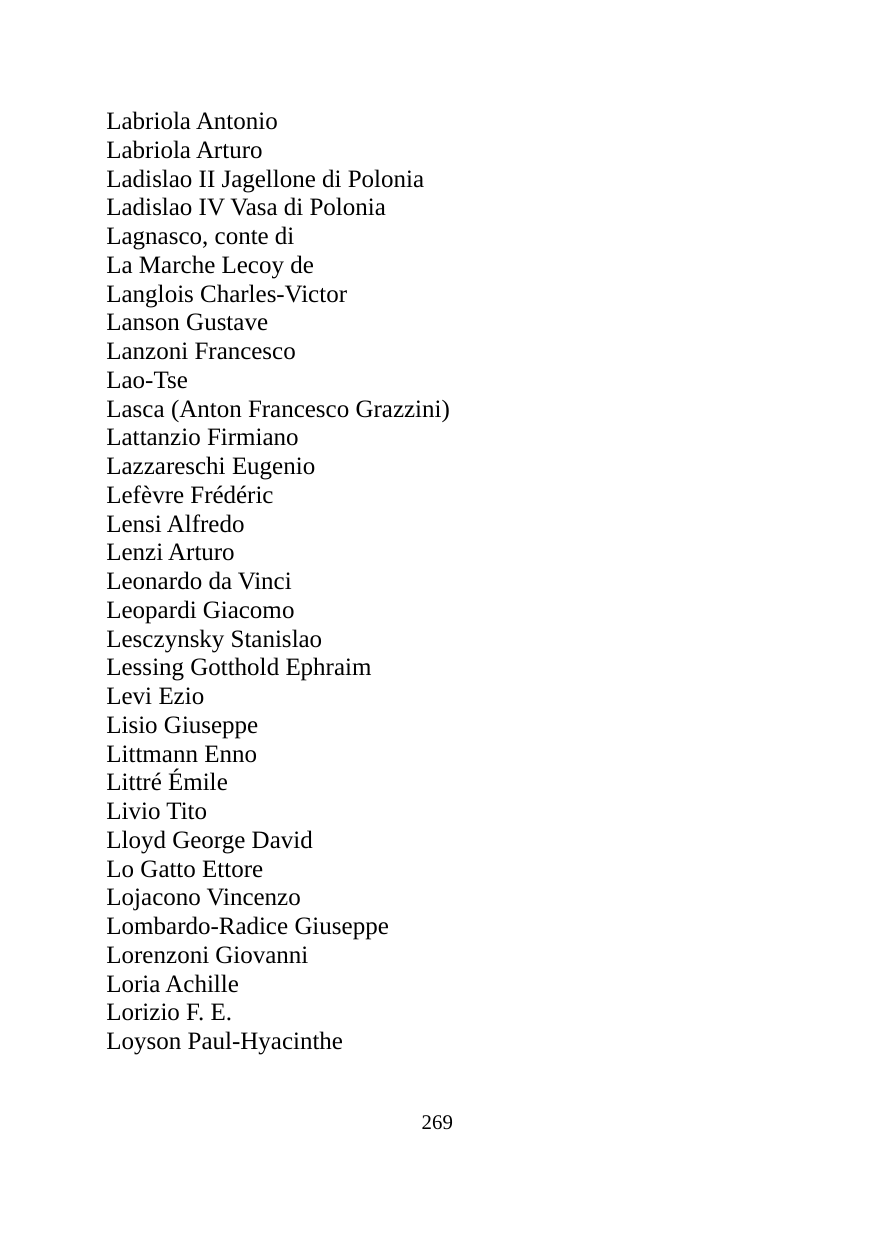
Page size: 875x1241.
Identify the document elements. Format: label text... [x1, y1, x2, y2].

text Lloyd George David [106, 825, 768, 854]
text Littmann Enno [106, 739, 768, 767]
text Littré Émile [106, 767, 768, 796]
text Leonardo da Vinci [106, 566, 768, 595]
text Lensi Alfredo [106, 509, 768, 537]
text Loyson Paul-Hyacinthe [106, 1026, 768, 1055]
text La Marche Lecoy de [106, 250, 768, 279]
text Lenzi Arturo [106, 537, 768, 566]
text Loria Achille [106, 969, 768, 997]
text Ladislao IV Vasa di Polonia [106, 192, 768, 221]
text Lagnasco, conte di [106, 221, 768, 250]
text Lo Gatto Ettore [106, 854, 768, 882]
text Labriola Antonio [106, 106, 768, 135]
text Lesczynsky Stanislao [106, 624, 768, 652]
text Livio Tito [106, 796, 768, 825]
text Ladislao II Jagellone di Polonia [106, 164, 768, 192]
text Leopardi Giacomo [106, 595, 768, 624]
text Lorenzoni Giovanni [106, 940, 768, 969]
text Lessing Gotthold Ephraim [106, 652, 768, 681]
text Lorizio F. E. [106, 997, 768, 1026]
text Lazzareschi Eugenio [106, 451, 768, 480]
text Lanzoni Francesco [106, 336, 768, 365]
text Labriola Arturo [106, 135, 768, 164]
text Levi Ezio [106, 681, 768, 710]
text Lombardo-Radice Giuseppe [106, 911, 768, 940]
text Langlois Charles-Victor [106, 279, 768, 307]
text Lattanzio Firmiano [106, 422, 768, 451]
text Lanson Gustave [106, 307, 768, 336]
text Lefèvre Frédéric [106, 480, 768, 509]
text Lisio Giuseppe [106, 710, 768, 739]
text Lao-Tse [106, 365, 768, 394]
text Lasca (Anton Francesco Grazzini) [106, 394, 768, 422]
text Lojacono Vincenzo [106, 882, 768, 911]
